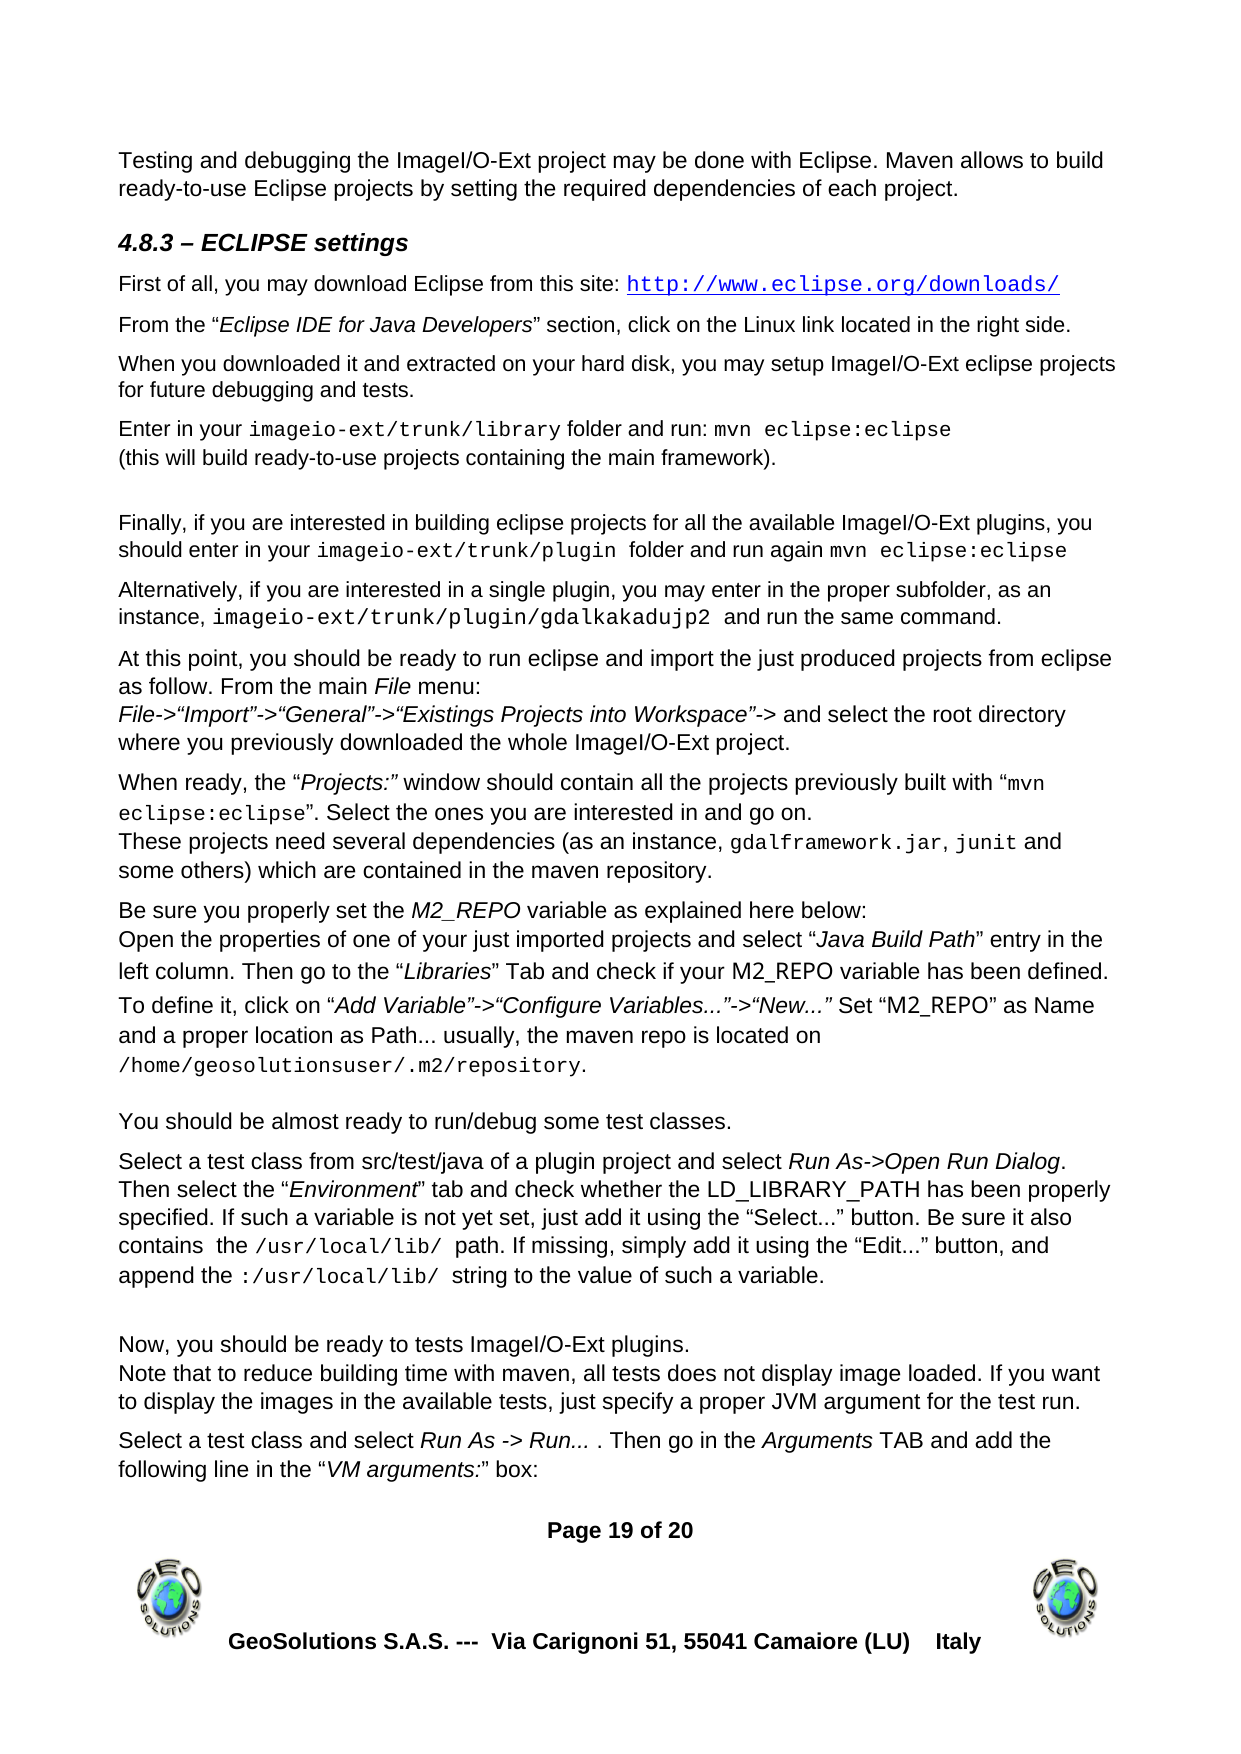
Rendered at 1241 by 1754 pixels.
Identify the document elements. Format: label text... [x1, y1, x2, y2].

text Be sure you properly set the M2_REPO variable as explained here below: Open the properties of one of your just imported projects and select “Java Build Path” entry in the left column. Then go to the “Libraries” Tab and check if your M2_REPO variable has been defined. To define it, click on “Add Variable”->“Configure Variables...”->“New...” Set “M2_REPO” as Name and a proper location as Path... usually, the maven repo is located on /home/geosolutionsuser/.m2/repository. You should be almost ready to run/debug some test classes. [118, 898, 1122, 1134]
text Alternatively, if you are interested in a single plugin, you may enter in the proper subfolder, as an instance, imageio-ext/trunk/plugin/gdalkakadujp2 and run the same command. [118, 578, 1122, 631]
text When ready, the “Projects:” window should contain all the projects previously built with “mvn eclipse:eclipse”. Select the ones you are interested in and go on. These projects need several dependencies (as an instance, gdalframework.jar, junit and some others) which are contained in the maven repository. [118, 770, 1122, 884]
text At this point, you should be ready to run eclipse and import the just produced projects from eclipse as follow. From the main File menu: File->“Import”->“General”->“Existings Projects into Workspace”-> and select the root directory where you previously downloaded the whole ImageI/O-Ext project. [118, 646, 1122, 756]
text Now, you should be ready to tests ImageI/O-Ext plugins. Note that to reduce building time with maven, all tests does not display image loaded. If you want to display the images in the available tests, just specify a proper JVM argument for the test run. [118, 1304, 1122, 1414]
text Select a test class and select Run As -> Run... . Then go in the Arguments TAB and add the following line in the “VM arguments:” box: [118, 1428, 1122, 1482]
text Enter in your imageio-ext/trunk/library folder and run: mvn eclipse:eclipse (this will build ready-to-use projects containing the main framework). [118, 417, 1122, 469]
picture [134, 1552, 205, 1641]
text First of all, you may download Eclipse from this site: http://www.eclipse.org/downloads/ [118, 272, 1122, 298]
subtitle 4.8.3 – ECLIPSE settings [118, 229, 1122, 257]
text Testing and debugging the ImageI/O-Ext project may be done with Eclipse. Maven allows to build ready-to-use Eclipse projects by setting the required dependencies of each project. [118, 148, 1122, 201]
text From the “Eclipse IDE for Java Developers” section, click on the Linux link located in the right side. [118, 312, 1122, 337]
text When you downloaded it and extracted on your hard disk, you may setup ImageI/O-Ext eclipse projects for future debugging and tests. [118, 351, 1122, 402]
text Select a test class from src/test/java of a plugin project and select Run As->Open Run Dialog. Then select the “Environment” tab and check whether the LD_LIBRARY_PATH has been properly specified. If such a variable is not yet set, just add it using the “Select...” button. Be sure it also contains the /usr/local/lib/ path. If missing, simply add it using the “Edit...” button, and append the :/usr/local/lib/ string to the value of such a variable. [118, 1149, 1122, 1289]
picture [1030, 1552, 1101, 1641]
text Finally, if you are interested in building eclipse projects for all the available ImageI/O-Ext plugins, you should enter in your imageio-ext/trunk/plugin folder and run again mvn eclipse:eclipse [118, 484, 1122, 563]
